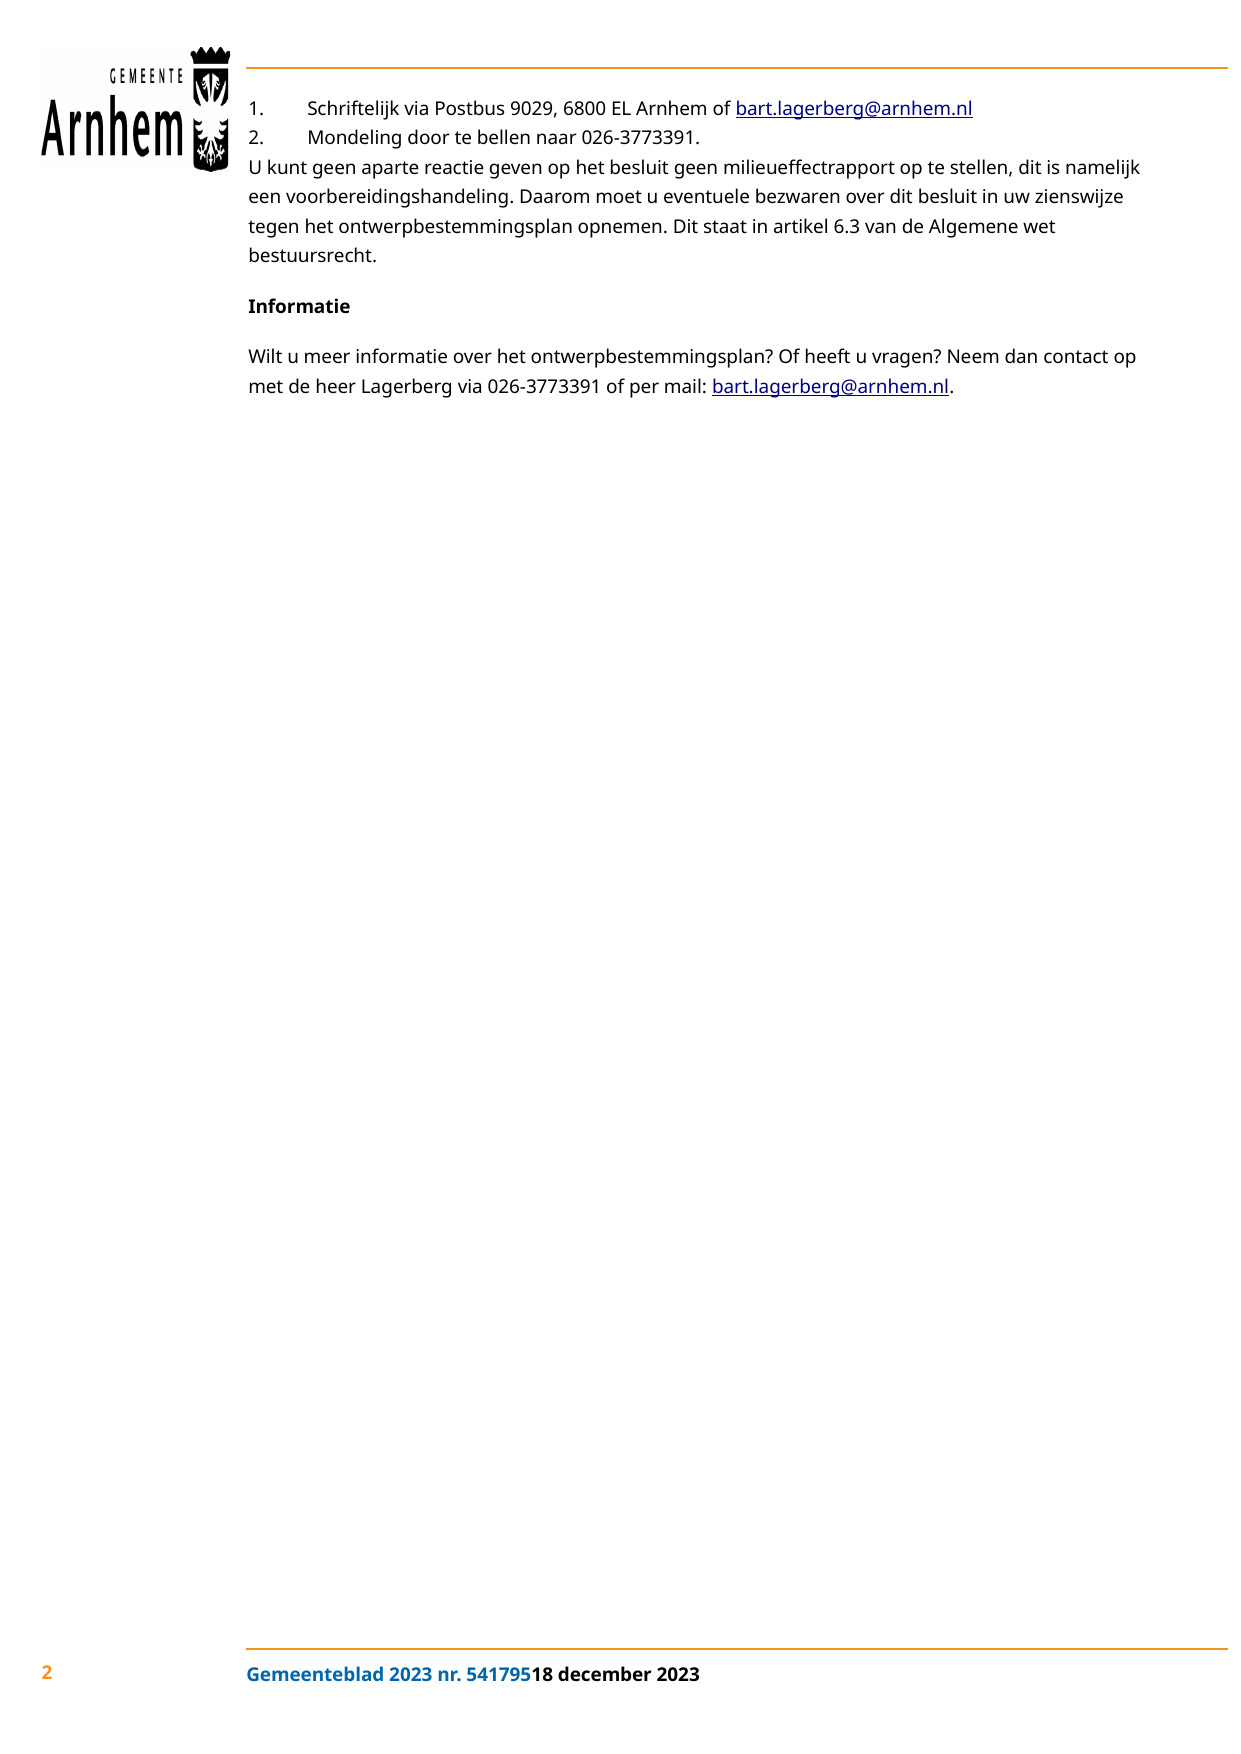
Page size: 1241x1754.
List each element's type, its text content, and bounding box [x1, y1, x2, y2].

text Informatie [248, 293, 1152, 319]
text U kunt geen aparte reactie geven op het besluit geen milieueffectrapport op te stellen, dit is namelijk een voorbereidingshandeling. Daarom moet u eventuele bezwaren over dit besluit in uw zienswijze tegen het ontwerpbestemmingsplan opnemen. Dit staat in artikel 6.3 van de Algemene wet bestuursrecht. [248, 154, 1152, 268]
list Schriftelijk via Postbus 9029, 6800 EL Arnhem of bart.lagerberg@arnhem.nl [248, 95, 1152, 121]
picture [41, 47, 231, 172]
list Mondeling door te bellen naar 026-3773391. [248, 124, 1152, 150]
text Wilt u meer informatie over het ontwerpbestemmingsplan? Of heeft u vragen? Neem dan contact op met de heer Lagerberg via 026-3773391 of per mail: bart.lagerberg@arnhem.nl. [248, 343, 1152, 399]
